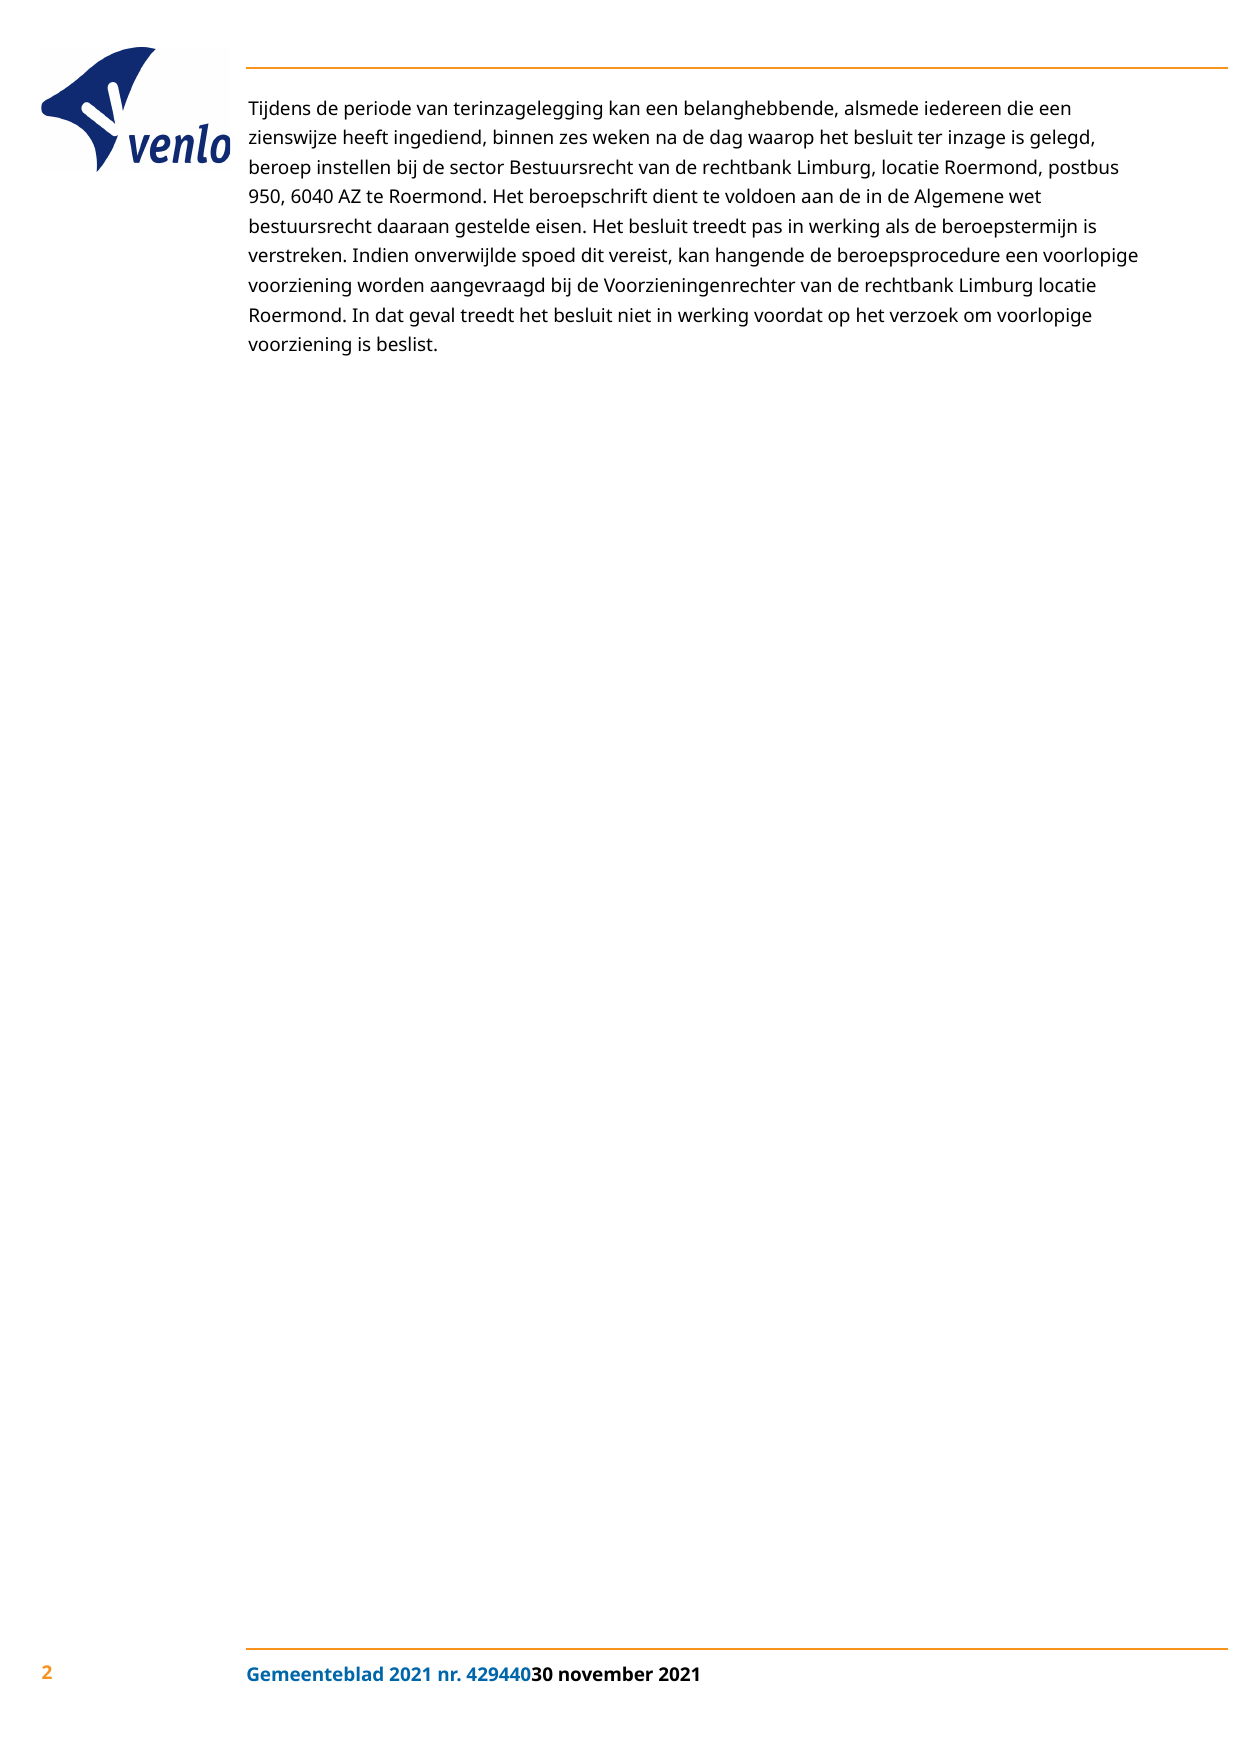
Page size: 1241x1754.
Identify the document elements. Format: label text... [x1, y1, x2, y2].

text Tijdens de periode van terinzagelegging kan een belanghebbende, alsmede iedereen die een zienswijze heeft ingediend, binnen zes weken na de dag waarop het besluit ter inzage is gelegd, beroep instellen bij de sector Bestuursrecht van de rechtbank Limburg, locatie Roermond, postbus 950, 6040 AZ te Roermond. Het beroepschrift dient te voldoen aan de in de Algemene wet bestuursrecht daaraan gestelde eisen. Het besluit treedt pas in werking als de beroepstermijn is verstreken. Indien onverwijlde spoed dit vereist, kan hangende de beroepsprocedure een voorlopige voorziening worden aangevraagd bij de Voorzieningenrechter van de rechtbank Limburg locatie Roermond. In dat geval treedt het besluit niet in werking voordat op het verzoek om voorlopige voorziening is beslist. [248, 95, 1152, 357]
picture [41, 47, 231, 172]
